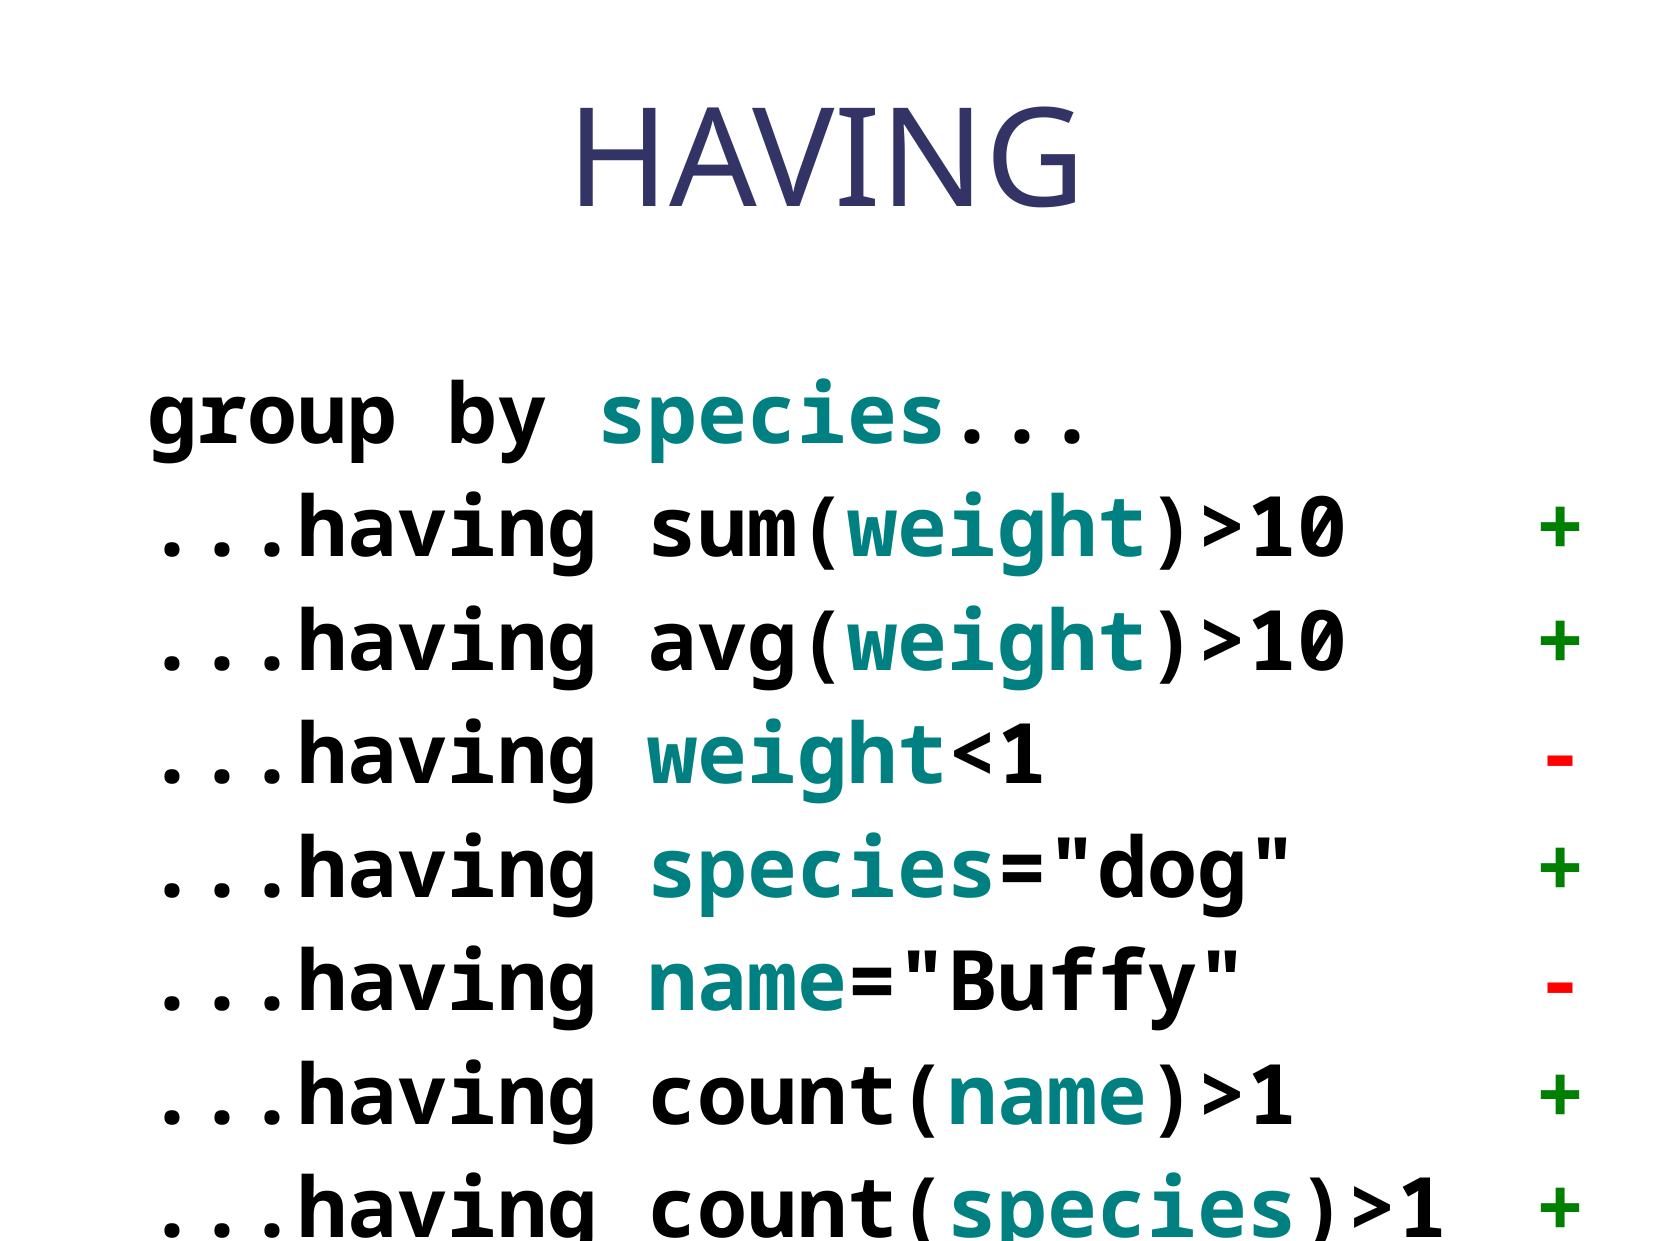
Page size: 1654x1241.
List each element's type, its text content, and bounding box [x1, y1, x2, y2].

title HAVING [82, 56, 1571, 250]
text_box group by species... ...having sum(weight)>10 ...having avg(weight)>10 ...having weight<1 ...having species="dog" ...having name="Buffy" ...having count(name)>1 ...having count(species)>1 [147, 354, 1477, 1123]
text_box + + - + - + + [1535, 354, 1625, 1123]
